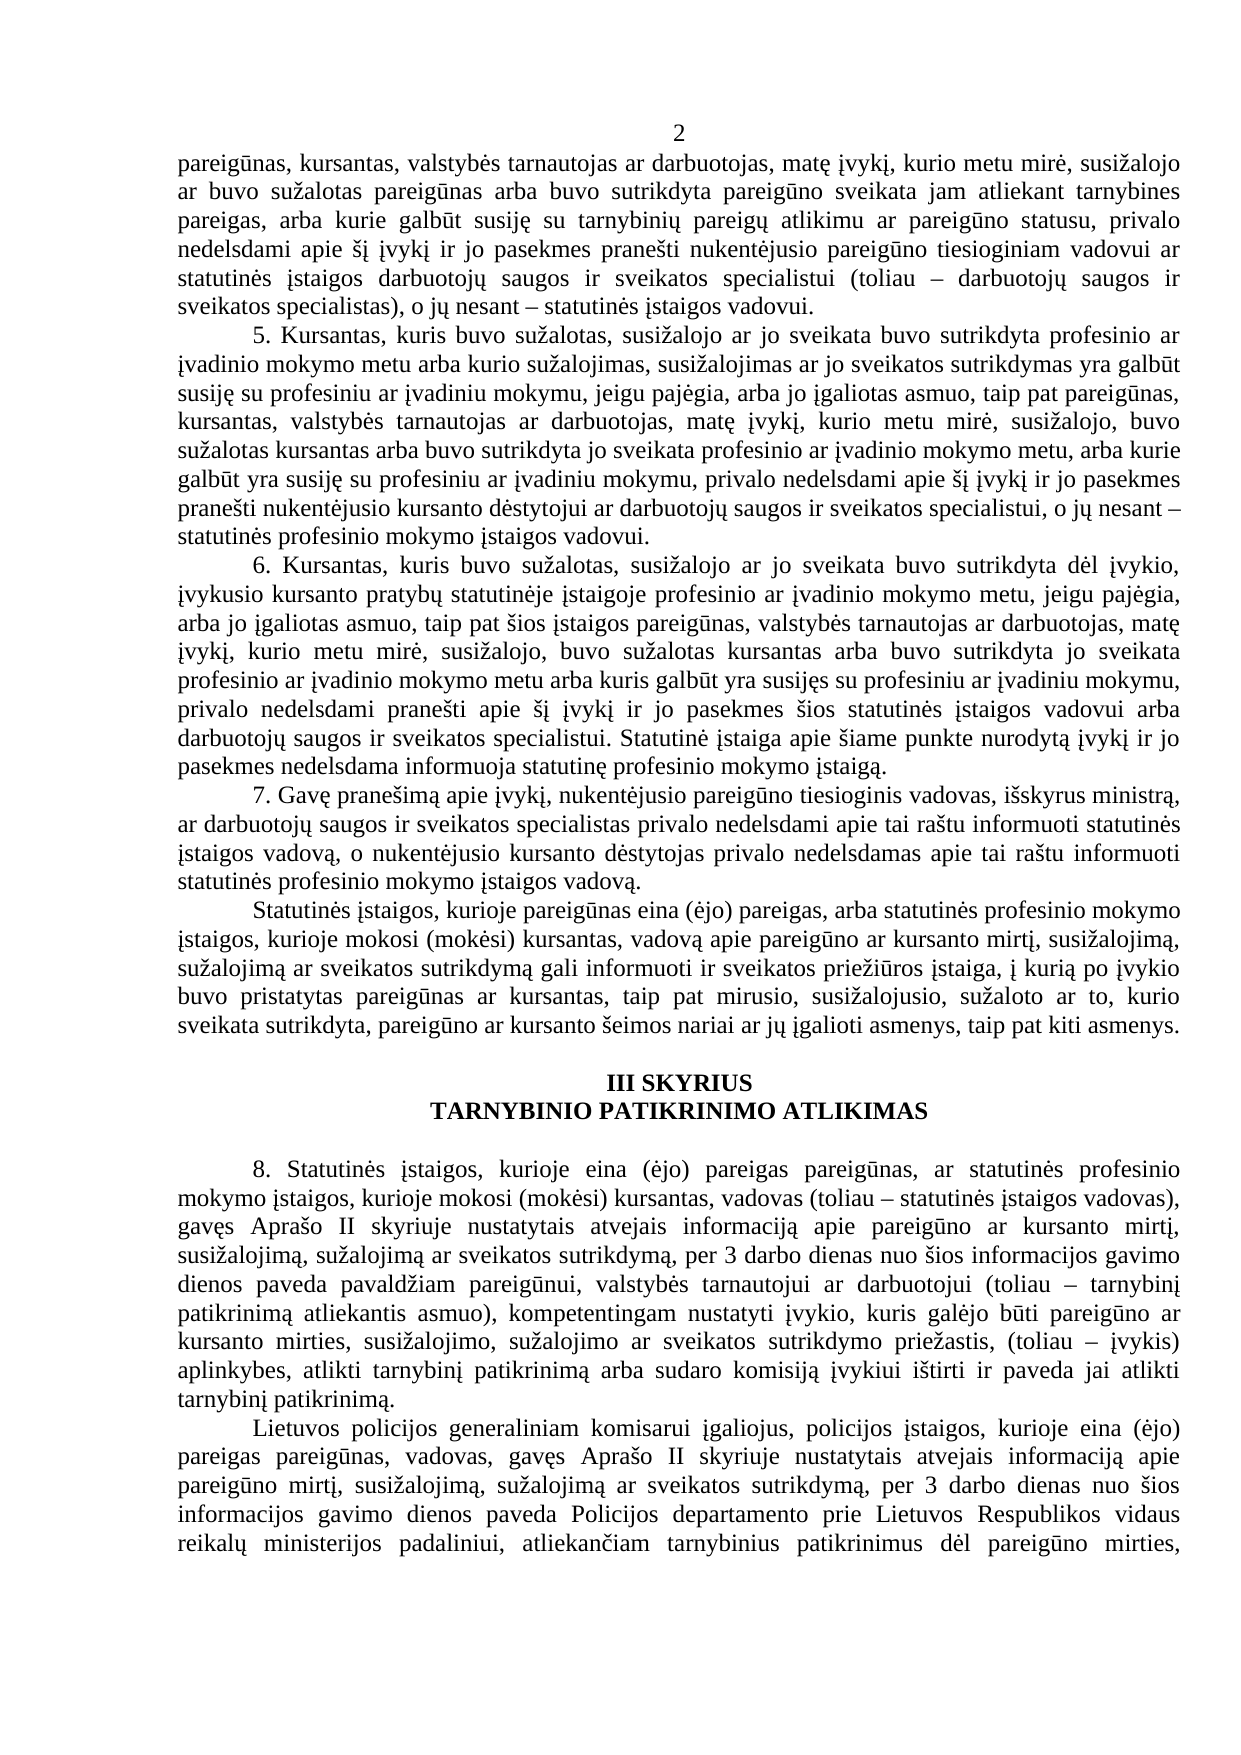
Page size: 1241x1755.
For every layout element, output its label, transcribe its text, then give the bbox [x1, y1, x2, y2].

text IiI SKYRIUS [177, 1068, 1181, 1096]
text Lietuvos policijos generaliniam komisarui įgaliojus, policijos įstaigos, kurioje eina (ėjo) pareigas pareigūnas, vadovas, gavęs Aprašo II skyriuje nustatytais atvejais informaciją apie pareigūno mirtį, susižalojimą, sužalojimą ar sveikatos sutrikdymą, per 3 darbo dienas nuo šios informacijos gavimo dienos paveda Policijos departamento prie Lietuvos Respublikos vidaus reikalų ministerijos padaliniui, atliekančiam tarnybinius patikrinimus dėl pareigūno mirties, [177, 1413, 1181, 1556]
text 5. Kursantas, kuris buvo sužalotas, susižalojo ar jo sveikata buvo sutrikdyta profesinio ar įvadinio mokymo metu arba kurio sužalojimas, susižalojimas ar jo sveikatos sutrikdymas yra galbūt susiję su profesiniu ar įvadiniu mokymu, jeigu pajėgia, arba jo įgaliotas asmuo, taip pat pareigūnas, kursantas, valstybės tarnautojas ar darbuotojas, matę įvykį, kurio metu mirė, susižalojo, buvo sužalotas kursantas arba buvo sutrikdyta jo sveikata profesinio ar įvadinio mokymo metu, arba kurie galbūt yra susiję su profesiniu ar įvadiniu mokymu, privalo nedelsdami apie šį įvykį ir jo pasekmes pranešti nukentėjusio kursanto dėstytojui ar darbuotojų saugos ir sveikatos specialistui, o jų nesant – statutinės profesinio mokymo įstaigos vadovui. [177, 320, 1181, 550]
text 7. Gavę pranešimą apie įvykį, nukentėjusio pareigūno tiesioginis vadovas, išskyrus ministrą, ar darbuotojų saugos ir sveikatos specialistas privalo nedelsdami apie tai raštu informuoti statutinės įstaigos vadovą, o nukentėjusio kursanto dėstytojas privalo nedelsdamas apie tai raštu informuoti statutinės profesinio mokymo įstaigos vadovą. [177, 780, 1181, 895]
text 6. Kursantas, kuris buvo sužalotas, susižalojo ar jo sveikata buvo sutrikdyta dėl įvykio, įvykusio kursanto pratybų statutinėje įstaigoje profesinio ar įvadinio mokymo metu, jeigu pajėgia, arba jo įgaliotas asmuo, taip pat šios įstaigos pareigūnas, valstybės tarnautojas ar darbuotojas, matę įvykį, kurio metu mirė, susižalojo, buvo sužalotas kursantas arba buvo sutrikdyta jo sveikata profesinio ar įvadinio mokymo metu arba kuris galbūt yra susijęs su profesiniu ar įvadiniu mokymu, privalo nedelsdami pranešti apie šį įvykį ir jo pasekmes šios statutinės įstaigos vadovui arba darbuotojų saugos ir sveikatos specialistui. Statutinė įstaiga apie šiame punkte nurodytą įvykį ir jo pasekmes nedelsdama informuoja statutinę profesinio mokymo įstaigą. [177, 550, 1181, 780]
text TARNYBINIO PATIKRINIMO ATLIKIMAS [177, 1096, 1181, 1125]
text 8. Statutinės įstaigos, kurioje eina (ėjo) pareigas pareigūnas, ar statutinės profesinio mokymo įstaigos, kurioje mokosi (mokėsi) kursantas, vadovas (toliau – statutinės įstaigos vadovas), gavęs Aprašo II skyriuje nustatytais atvejais informaciją apie pareigūno ar kursanto mirtį, susižalojimą, sužalojimą ar sveikatos sutrikdymą, per 3 darbo dienas nuo šios informacijos gavimo dienos paveda pavaldžiam pareigūnui, valstybės tarnautojui ar darbuotojui (toliau – tarnybinį patikrinimą atliekantis asmuo), kompetentingam nustatyti įvykio, kuris galėjo būti pareigūno ar kursanto mirties, susižalojimo, sužalojimo ar sveikatos sutrikdymo priežastis, (toliau – įvykis) aplinkybes, atlikti tarnybinį patikrinimą arba sudaro komisiją įvykiui ištirti ir paveda jai atlikti tarnybinį patikrinimą. [177, 1154, 1181, 1413]
text Statutinės įstaigos, kurioje pareigūnas eina (ėjo) pareigas, arba statutinės profesinio mokymo įstaigos, kurioje mokosi (mokėsi) kursantas, vadovą apie pareigūno ar kursanto mirtį, susižalojimą, sužalojimą ar sveikatos sutrikdymą gali informuoti ir sveikatos priežiūros įstaiga, į kurią po įvykio buvo pristatytas pareigūnas ar kursantas, taip pat mirusio, susižalojusio, sužaloto ar to, kurio sveikata sutrikdyta, pareigūno ar kursanto šeimos nariai ar jų įgalioti asmenys, taip pat kiti asmenys. [177, 895, 1181, 1039]
text pareigūnas, kursantas, valstybės tarnautojas ar darbuotojas, matę įvykį, kurio metu mirė, susižalojo ar buvo sužalotas pareigūnas arba buvo sutrikdyta pareigūno sveikata jam atliekant tarnybines pareigas, arba kurie galbūt susiję su tarnybinių pareigų atlikimu ar pareigūno statusu, privalo nedelsdami apie šį įvykį ir jo pasekmes pranešti nukentėjusio pareigūno tiesioginiam vadovui ar statutinės įstaigos darbuotojų saugos ir sveikatos specialistui (toliau – darbuotojų saugos ir sveikatos specialistas), o jų nesant – statutinės įstaigos vadovui. [177, 148, 1181, 320]
